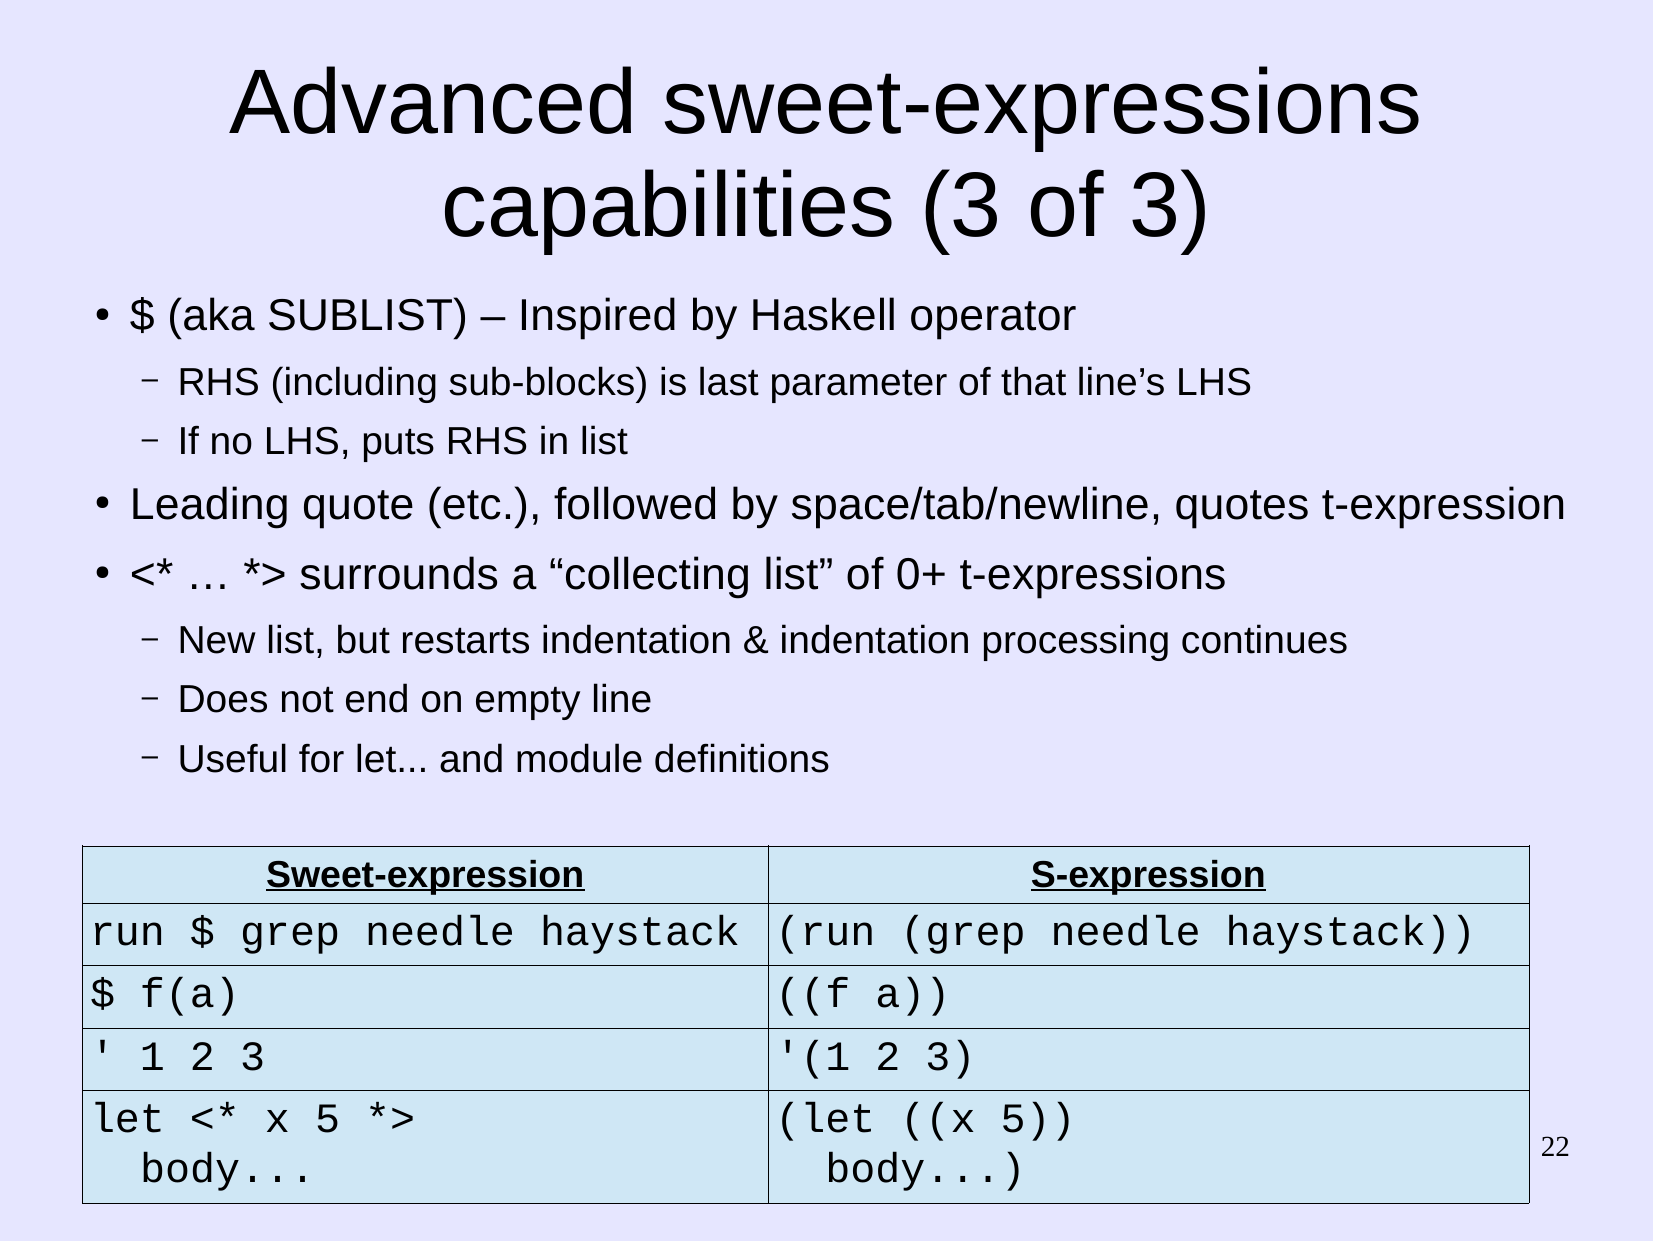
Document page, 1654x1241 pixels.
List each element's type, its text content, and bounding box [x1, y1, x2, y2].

table_cell ((f a)) [769, 966, 1529, 1028]
table_header S-expression [769, 847, 1529, 903]
table_cell (let ((x 5)) body...) [769, 1091, 1529, 1203]
table_header Sweet-expression [83, 847, 768, 903]
table_cell '(1 2 3) [769, 1029, 1529, 1090]
table_cell (run (grep needle haystack)) [769, 904, 1529, 965]
table_cell let <* x 5 *> body... [83, 1091, 768, 1203]
table_cell $ f(a) [83, 966, 768, 1028]
table_cell ' 1 2 3 [83, 1029, 768, 1090]
title Advanced sweet-expressions capabilities (3 of 3) [82, 49, 1571, 257]
list $ (aka SUBLIST) – Inspired by Haskell operator RHS (including sub-blocks) is last parameter of that line’s LHS If no LHS, puts RHS in list Leading quote (etc.), followed by space/tab/newline, quotes t-expression <* … *> surrounds a “collecting list” of 0+ t-expressions New list, but restarts indentation & indentation processing continues Does not end on empty line Useful for let... and module definitions [82, 290, 1606, 796]
table_cell run $ grep needle haystack [83, 904, 768, 965]
